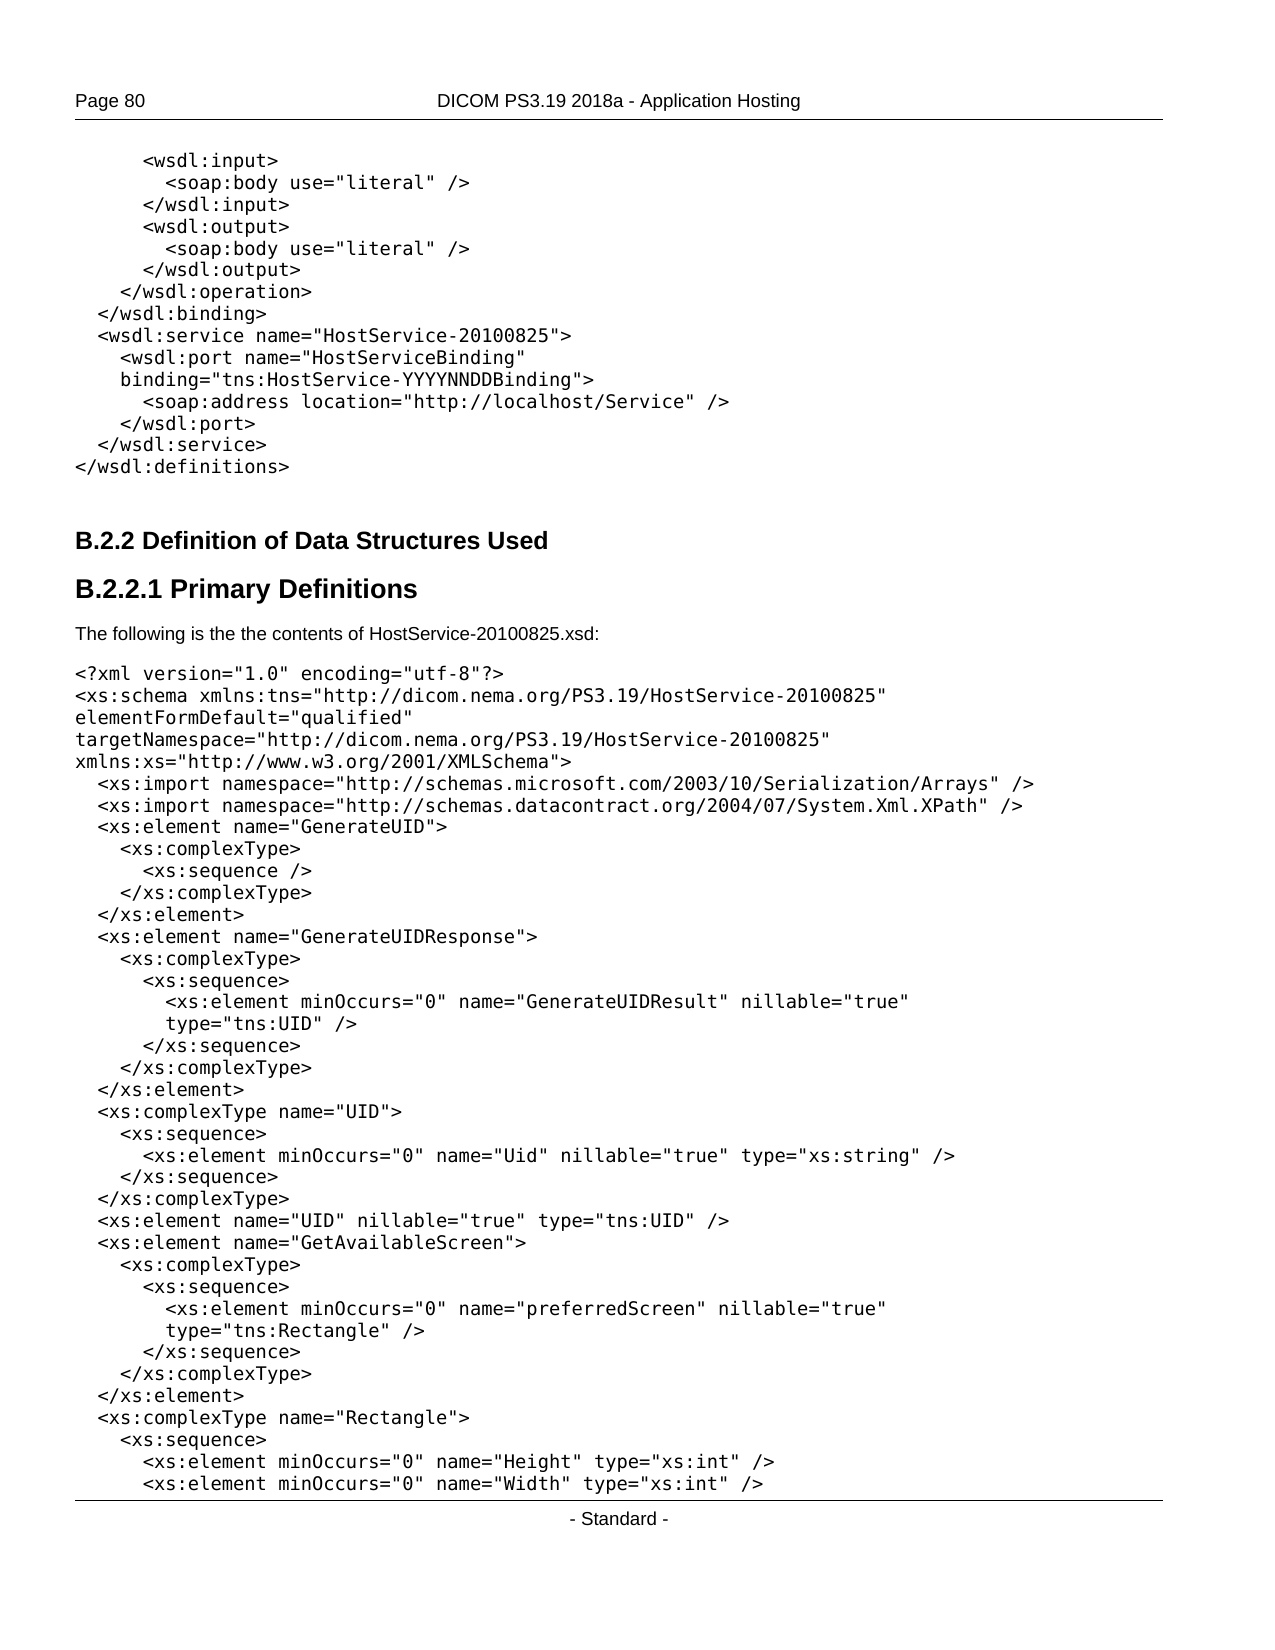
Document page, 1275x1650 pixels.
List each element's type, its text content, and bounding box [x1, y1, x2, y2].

text B.2.2.1 Primary Definitions [75, 573, 1162, 604]
text B.2.2 Definition of Data Structures Used [75, 526, 1162, 554]
text The following is the the contents of HostService-20100825.xsd: [75, 623, 1162, 645]
text <?xml version="1.0" encoding="utf-8"?> <xs:schema xmlns:tns="http://dicom.nema.org/PS3.19/HostService-20100825" elementFormDefault="qualified" targetNamespace="http://dicom.nema.org/PS3.19/HostService-20100825" xmlns:xs="http://www.w3.org/2001/XMLSchema"> <xs:import namespace="http://schemas.microsoft.com/2003/10/Serialization/Arrays" /> <xs:import namespace="http://schemas.datacontract.org/2004/07/System.Xml.XPath" /> <xs:element name="GenerateUID"> <xs:complexType> <xs:sequence /> </xs:complexType> </xs:element> <xs:element name="GenerateUIDResponse"> <xs:complexType> <xs:sequence> <xs:element minOccurs="0" name="GenerateUIDResult" nillable="true" type="tns:UID" /> </xs:sequence> </xs:complexType> </xs:element> <xs:complexType name="UID"> <xs:sequence> <xs:element minOccurs="0" name="Uid" nillable="true" type="xs:string" /> </xs:sequence> </xs:complexType> <xs:element name="UID" nillable="true" type="tns:UID" /> <xs:element name="GetAvailableScreen"> <xs:complexType> <xs:sequence> <xs:element minOccurs="0" name="preferredScreen" nillable="true" type="tns:Rectangle" /> </xs:sequence> </xs:complexType> </xs:element> <xs:complexType name="Rectangle"> <xs:sequence> <xs:element minOccurs="0" name="Height" type="xs:int" /> <xs:element minOccurs="0" name="Width" type="xs:int" /> [75, 663, 1162, 1495]
text <wsdl:input> <soap:body use="literal" /> </wsdl:input> <wsdl:output> <soap:body use="literal" /> </wsdl:output> </wsdl:operation> </wsdl:binding> <wsdl:service name="HostService-20100825"> <wsdl:port name="HostServiceBinding" binding="tns:HostService-YYYYNNDDBinding"> <soap:address location="http://localhost/Service" /> </wsdl:port> </wsdl:service> </wsdl:definitions> [75, 150, 1162, 507]
